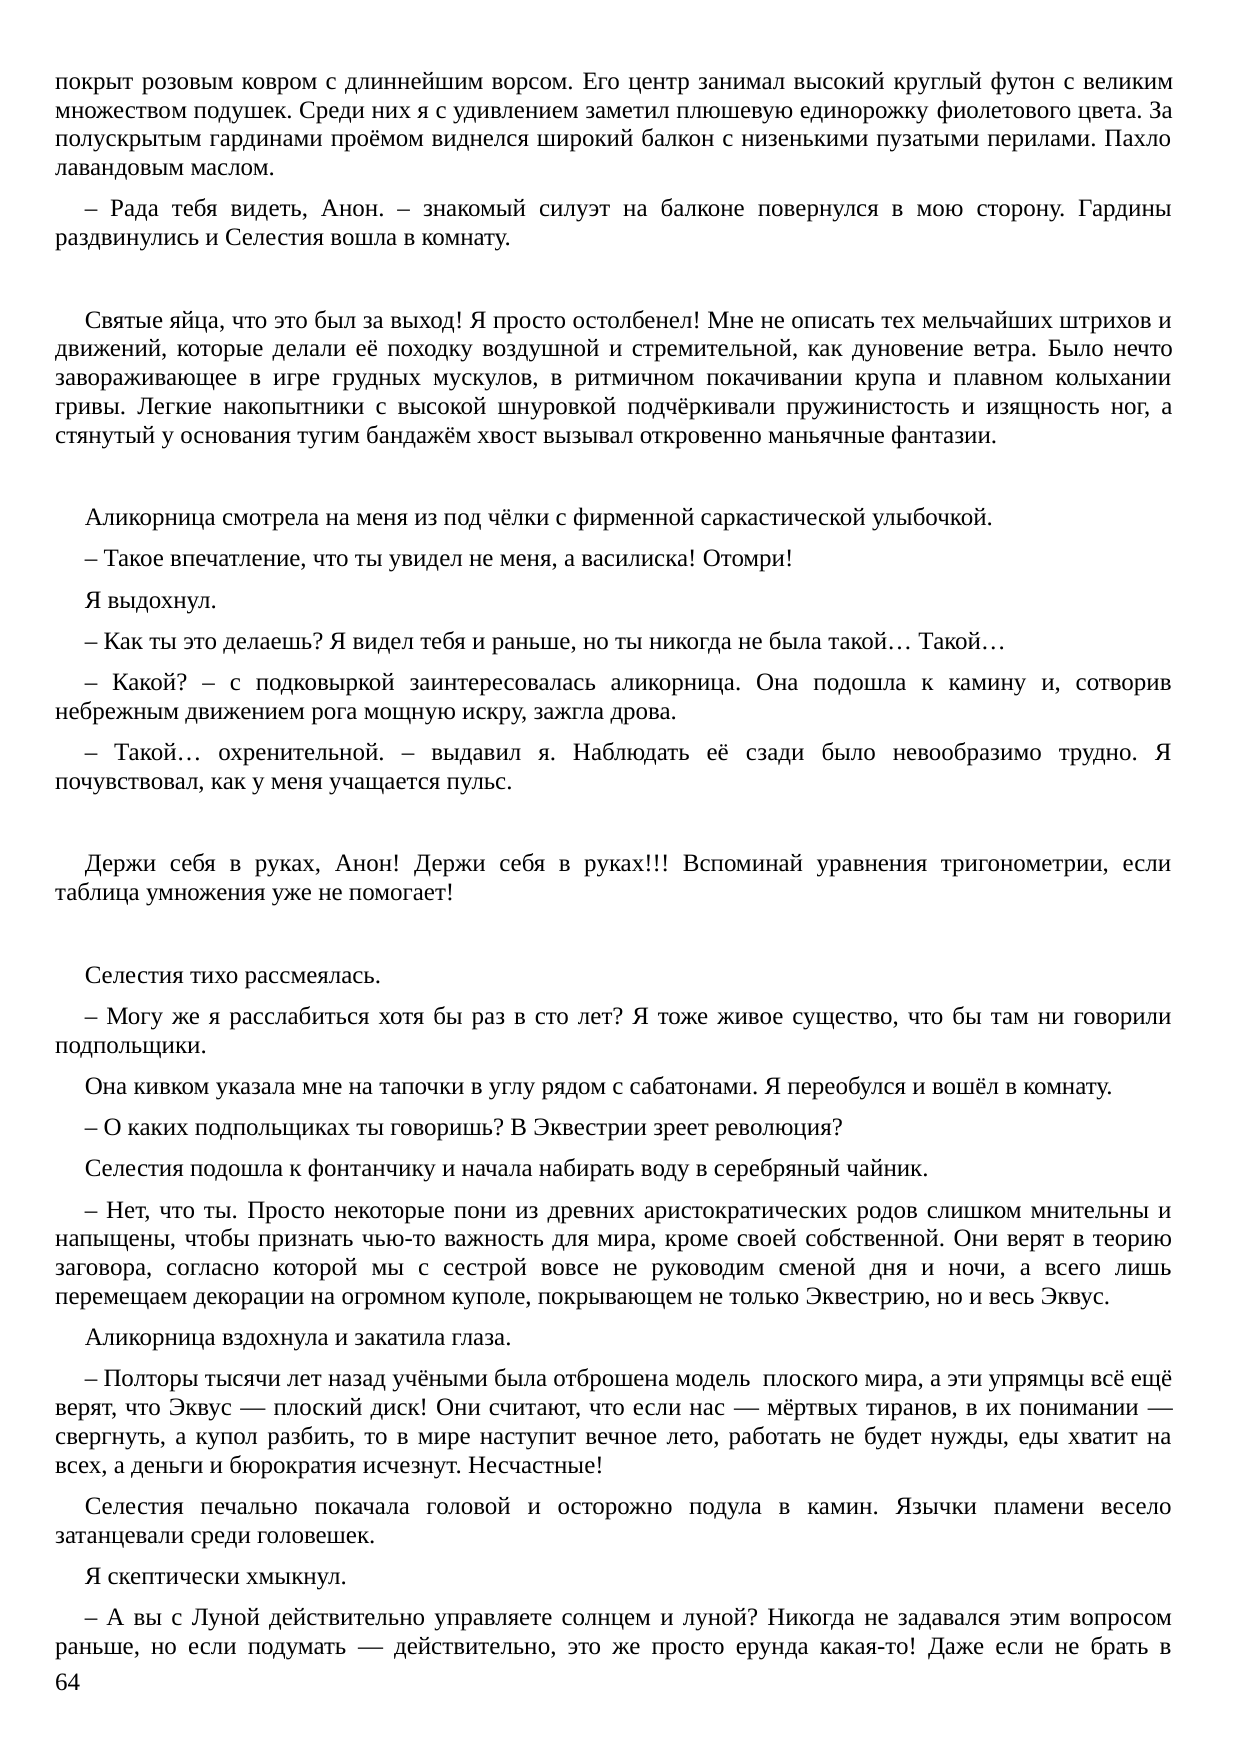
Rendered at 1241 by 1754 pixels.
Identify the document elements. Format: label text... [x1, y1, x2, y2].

text Держи себя в руках, Анон! Держи себя в руках!!! Вспоминай уравнения тригонометрии, если таблица умножения уже не помогает! [55, 848, 1173, 906]
text Она кивком указала мне на тапочки в углу рядом с сабатонами. Я переобулся и вошёл в комнату. [55, 1071, 1173, 1100]
text – О каких подпольщиках ты говоришь? В Эквестрии зреет революция? [55, 1112, 1173, 1141]
text Аликорница вздохнула и закатила глаза. [55, 1322, 1173, 1351]
text – Рада тебя видеть, Анон. – знакомый силуэт на балконе повернулся в мою сторону. Гардины раздвинулись и Селестия вошла в комнату. [55, 193, 1173, 251]
text Селестия печально покачала головой и осторожно подула в камин. Язычки пламени весело затанцевали среди головешек. [55, 1491, 1173, 1548]
text – Такой… охренительной. – выдавил я. Наблюдать её сзади было невообразимо трудно. Я почувствовал, как у меня учащается пульс. [55, 737, 1173, 795]
text Аликорница смотрела на меня из под чёлки с фирменной саркастической улыбочкой. [55, 502, 1173, 531]
text – Нет, что ты. Просто некоторые пони из древних аристократических родов слишком мнительны и напыщены, чтобы признать чью-то важность для мира, кроме своей собственной. Они верят в теорию заговора, согласно которой мы с сестрой вовсе не руководим сменой дня и ночи, а всего лишь перемещаем декорации на огромном куполе, покрывающем не только Эквестрию, но и весь Эквус. [55, 1195, 1173, 1310]
text Селестия тихо рассмеялась. [55, 960, 1173, 988]
text – Такое впечатление, что ты увидел не меня, а василиска! Отомри! [55, 543, 1173, 572]
text Святые яйца, что это был за выход! Я просто остолбенел! Мне не описать тех мельчайших штрихов и движений, которые делали её походку воздушной и стремительной, как дуновение ветра. Было нечто завораживающее в игре грудных мускулов, в ритмичном покачивании крупа и плавном колыхании гривы. Легкие накопытники с высокой шнуровкой подчёркивали пружинистость и изящность ног, а стянутый у основания тугим бандажём хвост вызывал откровенно маньячные фантазии. [55, 305, 1173, 448]
text Я скептически хмыкнул. [55, 1561, 1173, 1590]
text Селестия подошла к фонтанчику и начала набирать воду в серебряный чайник. [55, 1153, 1173, 1182]
text – Как ты это делаешь? Я видел тебя и раньше, но ты никогда не была такой… Такой… [55, 626, 1173, 655]
text – Полторы тысячи лет назад учёными была отброшена модель плоского мира, а эти упрямцы всё ещё верят, что Эквус — плоский диск! Они считают, что если нас — мёртвых тиранов, в их понимании — свергнуть, а купол разбить, то в мире наступит вечное лето, работать не будет нужды, еды хватит на всех, а деньги и бюрократия исчезнут. Несчастные! [55, 1363, 1173, 1478]
text – Могу же я расслабиться хотя бы раз в сто лет? Я тоже живое существо, что бы там ни говорили подпольщики. [55, 1001, 1173, 1058]
text покрыт розовым ковром с длиннейшим ворсом. Его центр занимал высокий круглый футон с великим множеством подушек. Среди них я с удивлением заметил плюшевую единорожку фиолетового цвета. За полускрытым гардинами проёмом виднелся широкий балкон с низенькими пузатыми перилами. Пахло лавандовым маслом. [55, 66, 1173, 181]
text – Какой? – с подковыркой заинтересовалась аликорница. Она подошла к камину и, сотворив небрежным движением рога мощную искру, зажгла дрова. [55, 667, 1173, 725]
text Я выдохнул. [55, 585, 1173, 613]
text – А вы с Луной действительно управляете солнцем и луной? Никогда не задавался этим вопросом раньше, но если подумать — действительно, это же просто ерунда какая-то! Даже если не брать в [55, 1602, 1173, 1660]
